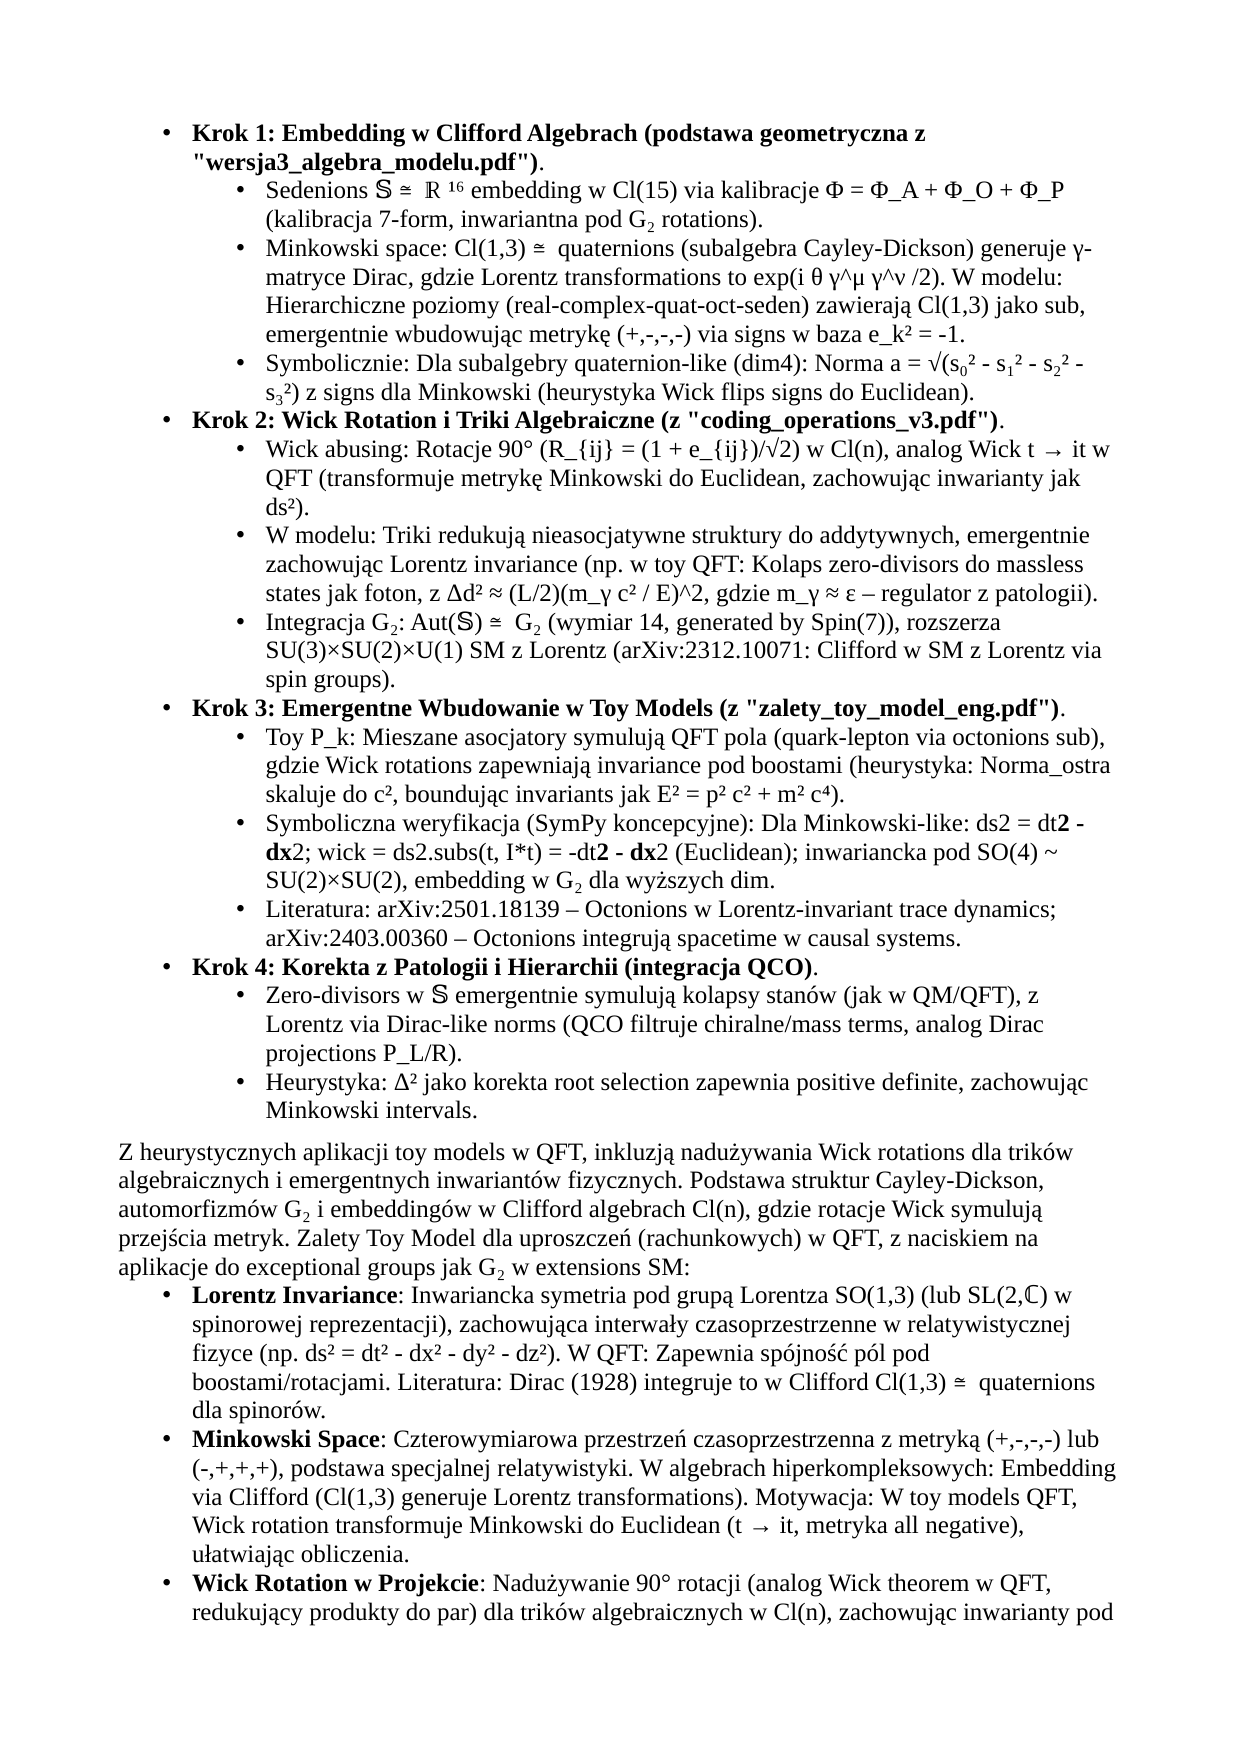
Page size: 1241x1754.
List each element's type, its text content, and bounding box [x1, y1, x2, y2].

list Krok 3: Emergentne Wbudowanie w Toy Models (z "zalety_toy_model_eng.pdf"). [162, 693, 1122, 722]
list Minkowski space: Cl(1,3) ≅ quaternions (subalgebra Cayley-Dickson) generuje γ-matryce Dirac, gdzie Lorentz transformations to exp(i θ γ^μ γ^ν /2). W modelu: Hierarchiczne poziomy (real-complex-quat-oct-seden) zawierają Cl(1,3) jako sub, emergentnie wbudowując metrykę (+,-,-,-) via signs w baza e_k² = -1. [236, 233, 1122, 348]
list Heurystyka: Δ² jako korekta root selection zapewnia positive definite, zachowując Minkowski intervals. [236, 1067, 1122, 1124]
list Krok 1: Embedding w Clifford Algebrach (podstawa geometryczna z "wersja3_algebra_modelu.pdf"). [162, 118, 1122, 176]
list Lorentz Invariance: Inwariancka symetria pod grupą Lorentza SO(1,3) (lub SL(2,ℂ) w spinorowej reprezentacji), zachowująca interwały czasoprzestrzenne w relatywistycznej fizyce (np. ds² = dt² - dx² - dy² - dz²). W QFT: Zapewnia spójność pól pod boostami/rotacjami. Literatura: Dirac (1928) integruje to w Clifford Cl(1,3) ≅ quaternions dla spinorów. [162, 1281, 1122, 1424]
list Wick abusing: Rotacje 90° (R_{ij} = (1 + e_{ij})/√2) w Cl(n), analog Wick t → it w QFT (transformuje metrykę Minkowski do Euclidean, zachowując inwarianty jak ds²). [236, 434, 1122, 521]
list Integracja G₂: Aut(𝕊) ≅ G₂ (wymiar 14, generated by Spin(7)), rozszerza SU(3)×SU(2)×U(1) SM z Lorentz (arXiv:2312.10071: Clifford w SM z Lorentz via spin groups). [236, 607, 1122, 693]
list Symboliczna weryfikacja (SymPy koncepcyjne): Dla Minkowski-like: ds2 = dt2 - dx2; wick = ds2.subs(t, I*t) = -dt2 - dx2 (Euclidean); inwariancka pod SO(4) ~ SU(2)×SU(2), embedding w G₂ dla wyższych dim. [236, 808, 1122, 894]
list Minkowski Space: Czterowymiarowa przestrzeń czasoprzestrzenna z metryką (+,-,-,-) lub (-,+,+,+), podstawa specjalnej relatywistyki. W algebrach hiperkompleksowych: Embedding via Clifford (Cl(1,3) generuje Lorentz transformations). Motywacja: W toy models QFT, Wick rotation transformuje Minkowski do Euclidean (t → it, metryka all negative), ułatwiając obliczenia. [162, 1424, 1122, 1568]
list Sedenions 𝕊 ≅ ℝ¹⁶ embedding w Cl(15) via kalibracje Φ = Φ_A + Φ_O + Φ_P (kalibracja 7-form, inwariantna pod G₂ rotations). [236, 176, 1122, 233]
list Wick Rotation w Projekcie: Nadużywanie 90° rotacji (analog Wick theorem w QFT, redukujący produkty do par) dla trików algebraicznych w Cl(n), zachowując inwarianty pod [162, 1568, 1122, 1626]
list Krok 4: Korekta z Patologii i Hierarchii (integracja QCO). [162, 952, 1122, 981]
list Krok 2: Wick Rotation i Triki Algebraiczne (z "coding_operations_v3.pdf"). [162, 406, 1122, 434]
list Literatura: arXiv:2501.18139 – Octonions w Lorentz-invariant trace dynamics; arXiv:2403.00360 – Octonions integrują spacetime w causal systems. [236, 894, 1122, 952]
list Zero-divisors w 𝕊 emergentnie symulują kolapsy stanów (jak w QM/QFT), z Lorentz via Dirac-like norms (QCO filtruje chiralne/mass terms, analog Dirac projections P_L/R). [236, 981, 1122, 1067]
text Z heurystycznych aplikacji toy models w QFT, inkluzją nadużywania Wick rotations dla trików algebraicznych i emergentnych inwariantów fizycznych. Podstawa struktur Cayley-Dickson, automorfizmów G₂ i embeddingów w Clifford algebrach Cl(n), gdzie rotacje Wick symulują przejścia metryk. Zalety Toy Model dla uproszczeń (rachunkowych) w QFT, z naciskiem na aplikacje do exceptional groups jak G₂ w extensions SM: [118, 1137, 1122, 1281]
list Toy P_k: Mieszane asocjatory symulują QFT pola (quark-lepton via octonions sub), gdzie Wick rotations zapewniają invariance pod boostami (heurystyka: Norma_ostra skaluje do c², boundując invariants jak E² = p² c² + m² c⁴). [236, 722, 1122, 808]
list W modelu: Triki redukują nieasocjatywne struktury do addytywnych, emergentnie zachowując Lorentz invariance (np. w toy QFT: Kolaps zero-divisors do massless states jak foton, z Δd² ≈ (L/2)(m_γ c² / E)^2, gdzie m_γ ≈ ε – regulator z patologii). [236, 521, 1122, 607]
list Symbolicznie: Dla subalgebry quaternion-like (dim4): Norma a = √(s₀² - s₁² - s₂² - s₃²) z signs dla Minkowski (heurystyka Wick flips signs do Euclidean). [236, 348, 1122, 406]
